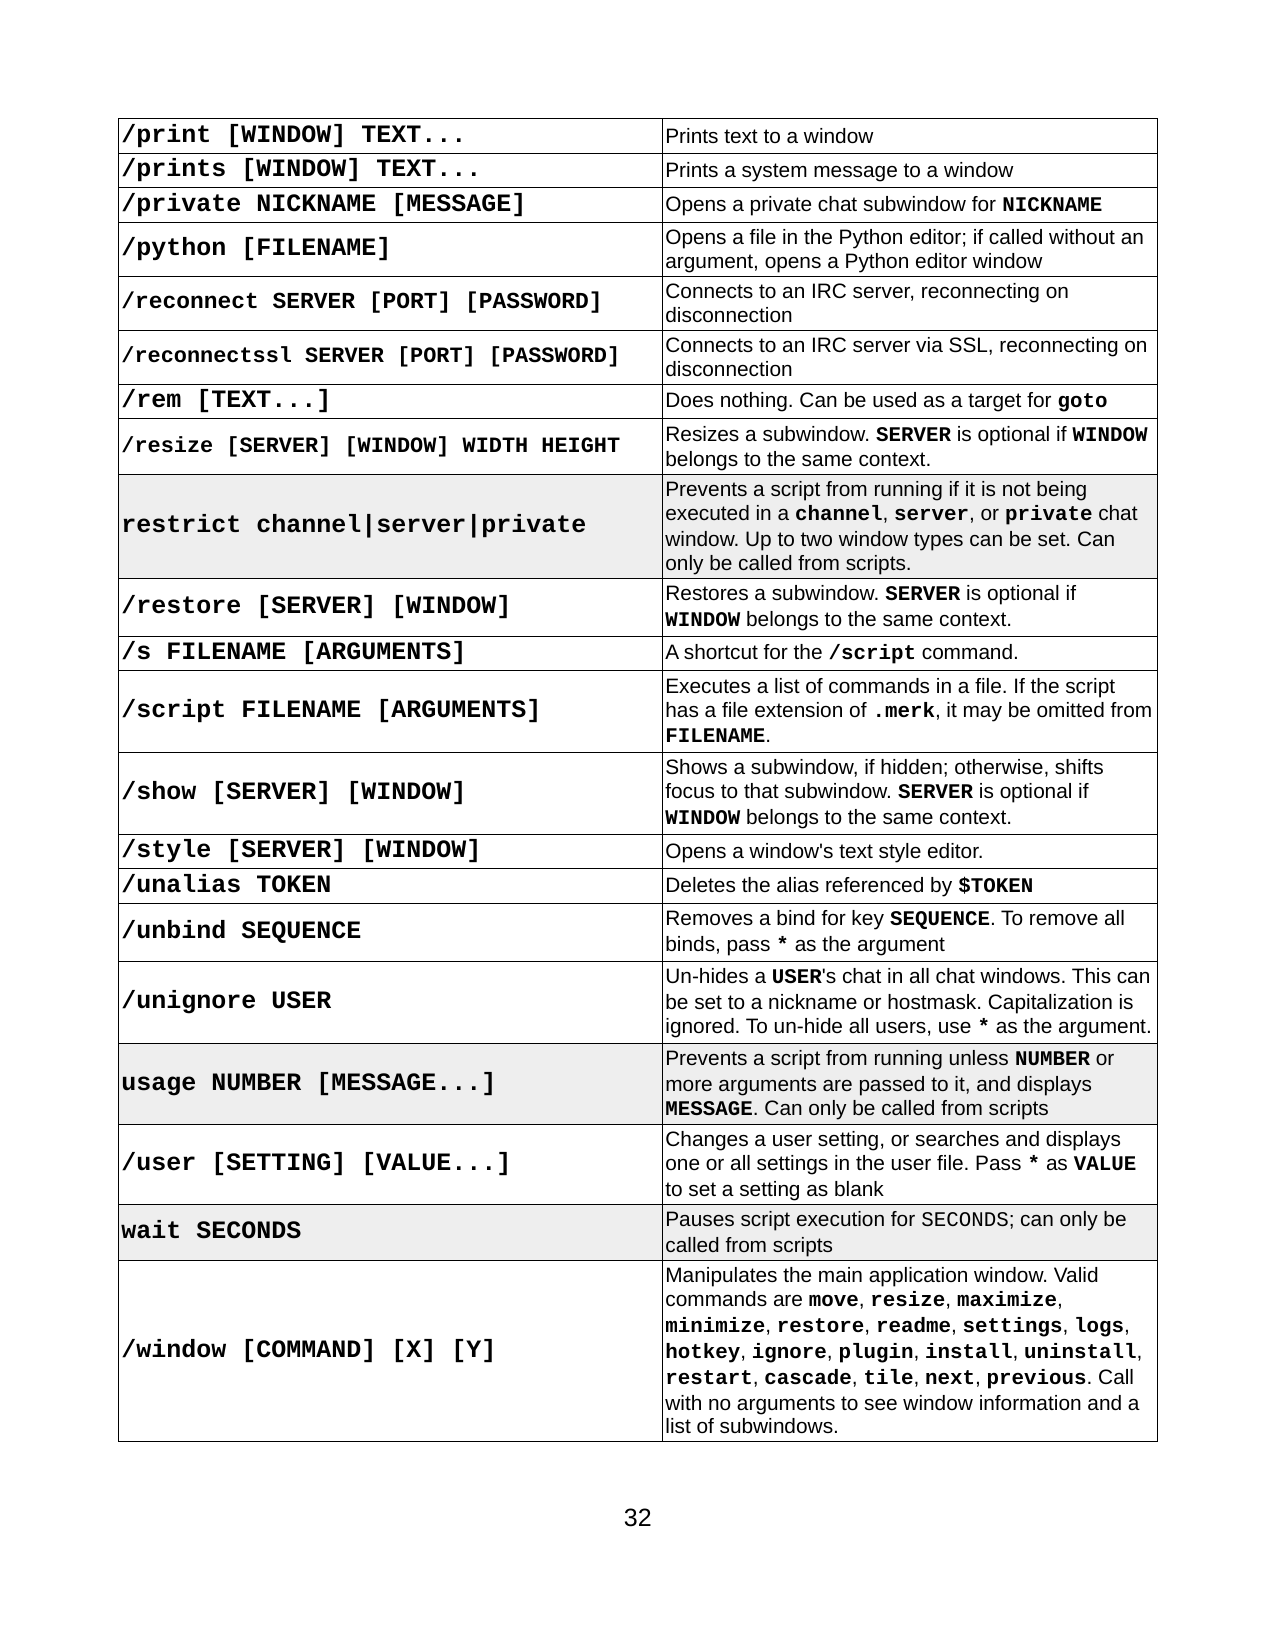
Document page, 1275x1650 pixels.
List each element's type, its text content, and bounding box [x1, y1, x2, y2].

table_cell /rem [TEXT...] [119, 385, 662, 418]
table_cell Manipulates the main application window. Valid commands are move, resize, maximize, minimize, restore, readme, settings, logs, hotkey, ignore, plugin, install, uninstall, restart, cascade, tile, next, previous. Call with no arguments to see window information and a list of subwindows. [663, 1261, 1157, 1441]
table_cell Removes a bind for key SEQUENCE. To remove all binds, pass * as the argument [663, 904, 1157, 961]
table_cell Shows a subwindow, if hidden; otherwise, shifts focus to that subwindow. SERVER is optional if WINDOW belongs to the same context. [663, 753, 1157, 834]
table_cell /print [WINDOW] TEXT... [119, 119, 662, 153]
table_cell /show [SERVER] [WINDOW] [119, 753, 662, 834]
table_cell /python [FILENAME] [119, 223, 662, 276]
table_cell Changes a user setting, or searches and displays one or all settings in the user file. Pass * as VALUE to set a setting as blank [663, 1125, 1157, 1204]
table_cell Connects to an IRC server via SSL, reconnecting on disconnection [663, 331, 1157, 384]
table_cell /prints [WINDOW] TEXT... [119, 154, 662, 187]
table_cell /unalias TOKEN [119, 869, 662, 903]
table_cell /window [COMMAND] [X] [Y] [119, 1261, 662, 1441]
table_cell /unbind SEQUENCE [119, 904, 662, 961]
table_cell Prints a system message to a window [663, 154, 1157, 187]
table_cell Opens a private chat subwindow for NICKNAME [663, 188, 1157, 222]
table_cell usage NUMBER [MESSAGE...] [119, 1044, 662, 1124]
table_cell /unignore USER [119, 962, 662, 1042]
table_cell Opens a window's text style editor. [663, 835, 1157, 868]
table_cell Pauses script execution for SECONDS; can only be called from scripts [663, 1205, 1157, 1260]
table_cell restrict channel|server|private [119, 475, 662, 578]
table_cell /user [SETTING] [VALUE...] [119, 1125, 662, 1204]
table_cell wait SECONDS [119, 1205, 662, 1260]
table_cell Prevents a script from running if it is not being executed in a channel, server, or private chat window. Up to two window types can be set. Can only be called from scripts. [663, 475, 1157, 578]
table_cell Restores a subwindow. SERVER is optional if WINDOW belongs to the same context. [663, 579, 1157, 636]
table_cell Prints text to a window [663, 119, 1157, 153]
table_cell /restore [SERVER] [WINDOW] [119, 579, 662, 636]
table_cell Un-hides a USER's chat in all chat windows. This can be set to a nickname or hostmask. Capitalization is ignored. To un-hide all users, use * as the argument. [663, 962, 1157, 1042]
table_cell A shortcut for the /script command. [663, 637, 1157, 670]
table_cell Deletes the alias referenced by $TOKEN [663, 869, 1157, 903]
table_cell /private NICKNAME [MESSAGE] [119, 188, 662, 222]
table_cell /s FILENAME [ARGUMENTS] [119, 637, 662, 670]
table_cell Prevents a script from running unless NUMBER or more arguments are passed to it, and displays MESSAGE. Can only be called from scripts [663, 1044, 1157, 1124]
table_cell Does nothing. Can be used as a target for goto [663, 385, 1157, 418]
table_cell Resizes a subwindow. SERVER is optional if WINDOW belongs to the same context. [663, 419, 1157, 474]
table_cell /reconnect SERVER [PORT] [PASSWORD] [119, 277, 662, 330]
table_cell Opens a file in the Python editor; if called without an argument, opens a Python editor window [663, 223, 1157, 276]
table_cell /resize [SERVER] [WINDOW] WIDTH HEIGHT [119, 419, 662, 474]
table_cell Executes a list of commands in a file. If the script has a file extension of .merk, it may be omitted from FILENAME. [663, 671, 1157, 752]
table_cell /script FILENAME [ARGUMENTS] [119, 671, 662, 752]
table_cell /style [SERVER] [WINDOW] [119, 835, 662, 868]
table_cell Connects to an IRC server, reconnecting on disconnection [663, 277, 1157, 330]
table_cell /reconnectssl SERVER [PORT] [PASSWORD] [119, 331, 662, 384]
